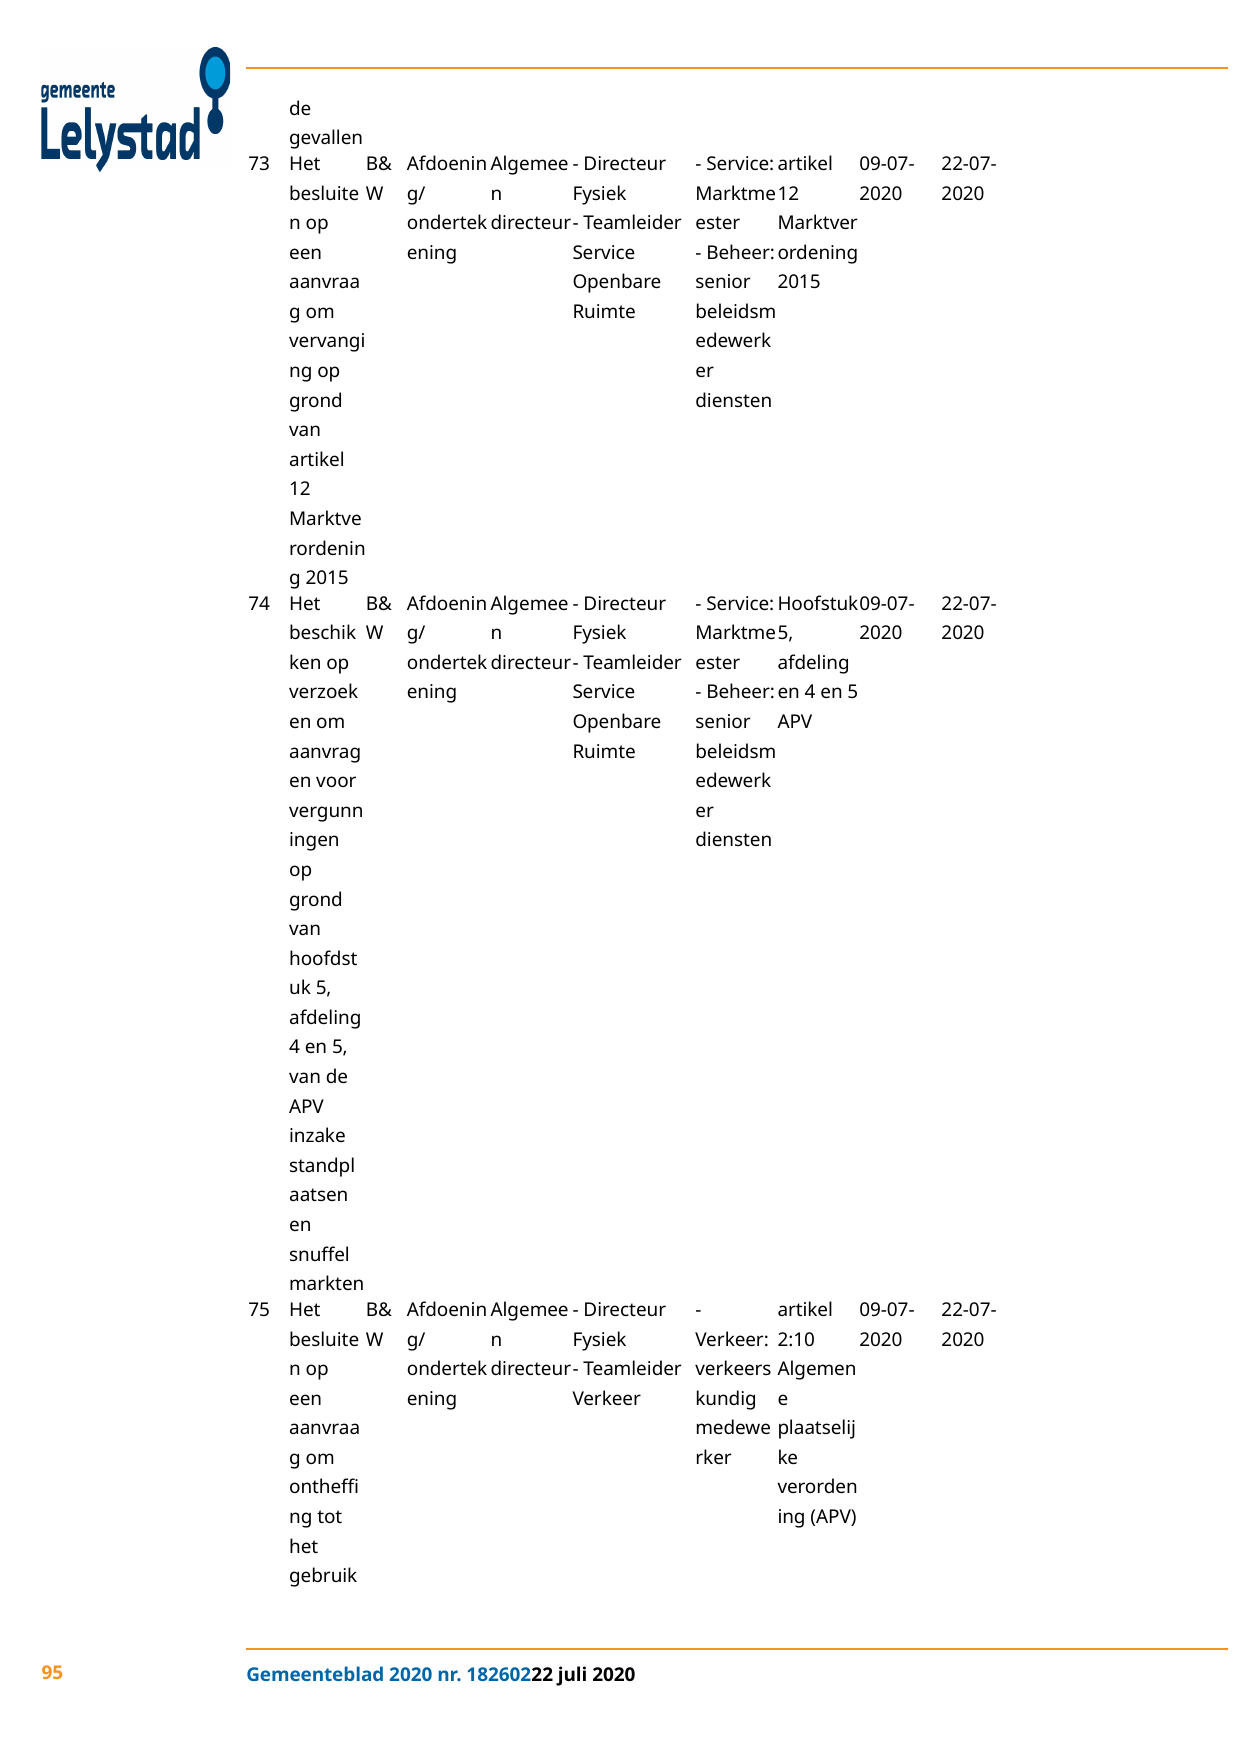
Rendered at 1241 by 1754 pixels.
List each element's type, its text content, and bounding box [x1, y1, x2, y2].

table_cell Afdoening/ondertekening [407, 1296, 490, 1588]
table_cell [248, 95, 289, 150]
table_cell 09-07-2020 [859, 1296, 941, 1588]
table_cell [1023, 590, 1152, 1296]
table_cell [366, 95, 407, 150]
table_cell [407, 95, 490, 150]
table_cell [941, 95, 1023, 150]
table_cell - Verkeer: verkeerskundig medewerker [695, 1296, 777, 1588]
picture [41, 47, 231, 172]
table_cell B&W [366, 1296, 407, 1588]
table_cell 75 [248, 1296, 289, 1588]
table_cell - Directeur Fysiek - Teamleider Service Openbare Ruimte [572, 150, 695, 590]
table_cell [572, 95, 695, 150]
table_cell [777, 95, 859, 150]
table_cell artikel 12 Marktverordening 2015 [777, 150, 859, 590]
table_cell [1023, 1296, 1152, 1588]
table_cell 22-07-2020 [941, 1296, 1023, 1588]
table_cell - Directeur Fysiek - Teamleider Verkeer [572, 1296, 695, 1588]
table_cell [695, 95, 777, 150]
table_cell - Directeur Fysiek - Teamleider Service Openbare Ruimte [572, 590, 695, 1296]
table_cell 09-07-2020 [859, 590, 941, 1296]
table_cell Het beschikken op verzoeken om aanvragen voor vergunningen op grond van hoofdstuk 5, afdeling 4 en 5, van de APV inzake standplaatsen en snuffelmarkten [289, 590, 366, 1296]
table_cell [490, 95, 572, 150]
table_cell 74 [248, 590, 289, 1296]
table_cell [1023, 95, 1152, 150]
table_cell 09-07-2020 [859, 150, 941, 590]
table_cell Het besluiten op een aanvraag om ontheffing tot het gebruik [289, 1296, 366, 1588]
table_cell Afdoening/ondertekening [407, 150, 490, 590]
table_cell B&W [366, 150, 407, 590]
table_cell Algemeen directeur [490, 590, 572, 1296]
table_cell Afdoening/ondertekening [407, 590, 490, 1296]
table_cell Algemeen directeur [490, 150, 572, 590]
table_cell - Service: Marktmeester - Beheer: senior beleidsmedewerker diensten [695, 590, 777, 1296]
table_cell [1023, 150, 1152, 590]
table_cell Het besluiten op een aanvraag om vervanging op grond van artikel 12 Marktverordening 2015 [289, 150, 366, 590]
table_cell B&W [366, 590, 407, 1296]
table_cell de gevallen [289, 95, 366, 150]
table_cell artikel 2:10 Algemene plaatselijke verordening (APV) [777, 1296, 859, 1588]
table_cell - Service: Marktmeester - Beheer: senior beleidsmedewerker diensten [695, 150, 777, 590]
table_cell 73 [248, 150, 289, 590]
table_cell 22-07-2020 [941, 150, 1023, 590]
table_cell [859, 95, 941, 150]
table_cell Hoofstuk 5, afdelingen 4 en 5 APV [777, 590, 859, 1296]
table_cell Algemeen directeur [490, 1296, 572, 1588]
table_cell 22-07-2020 [941, 590, 1023, 1296]
